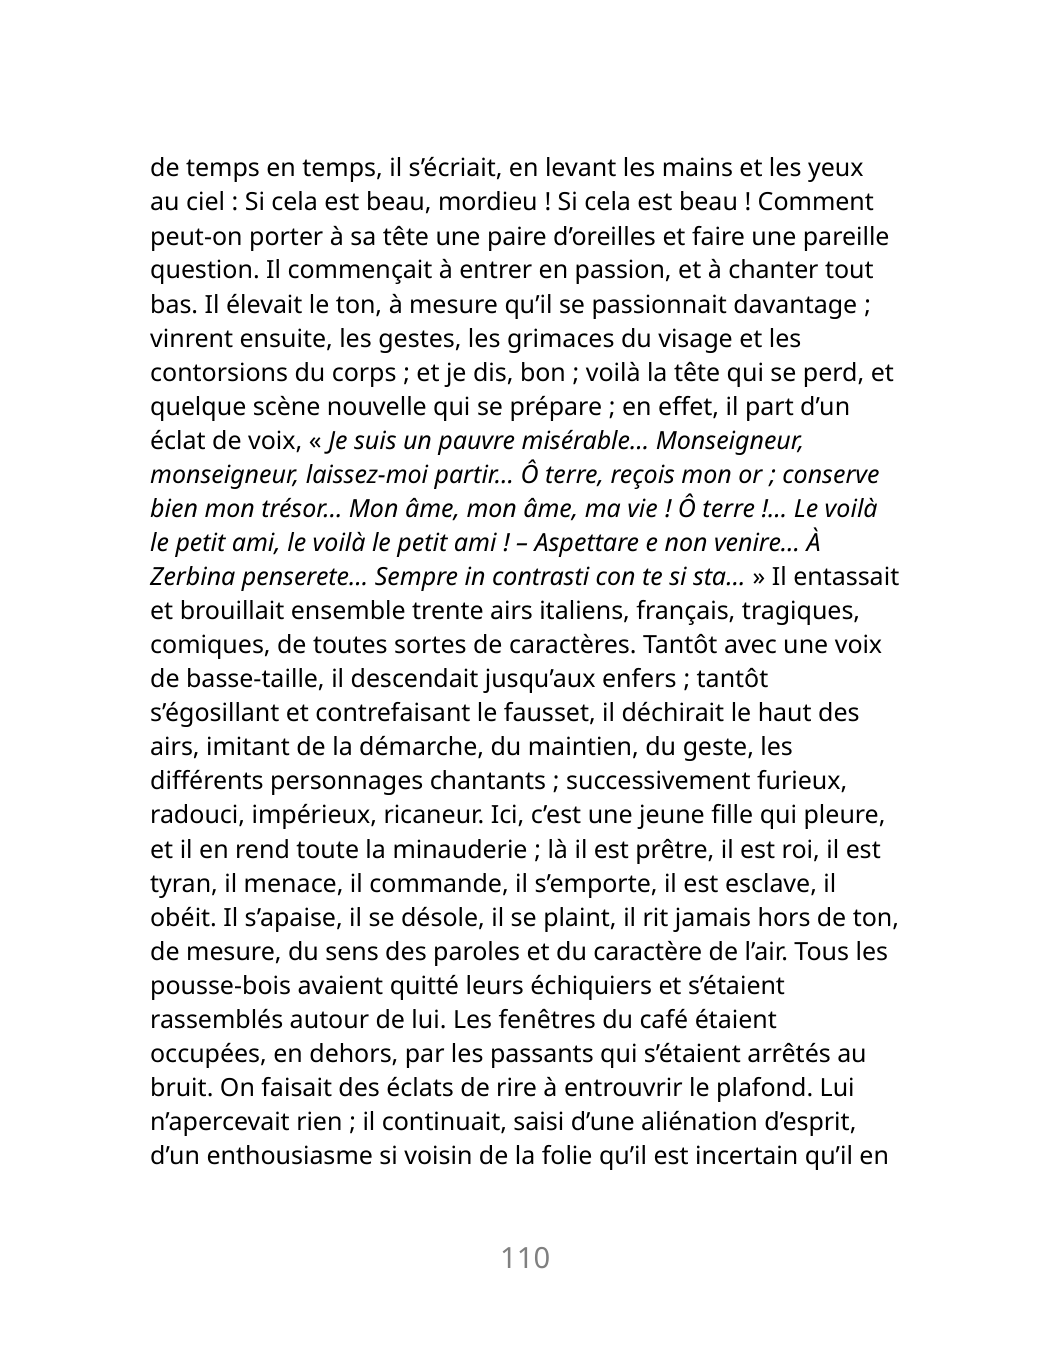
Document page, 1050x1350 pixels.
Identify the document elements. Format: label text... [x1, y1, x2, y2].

text de temps en temps, il s’écriait, en levant les mains et les yeux au ciel : Si cela est beau, mordieu ! Si cela est beau ! Comment peut-on porter à sa tête une paire d’oreilles et faire une pareille question. Il commençait à entrer en passion, et à chanter tout bas. Il élevait le ton, à mesure qu’il se passionnait davantage ; vinrent ensuite, les gestes, les grimaces du visage et les contorsions du corps ; et je dis, bon ; voilà la tête qui se perd, et quelque scène nouvelle qui se prépare ; en effet, il part d’un éclat de voix, « Je suis un pauvre misérable… Monseigneur, monseigneur, laissez-moi partir… Ô terre, reçois mon or ; conserve bien mon trésor… Mon âme, mon âme, ma vie ! Ô terre !… Le voilà le petit ami, le voilà le petit ami ! – Aspettare e non venire… À Zerbina penserete… Sempre in contrasti con te si sta… » Il entassait et brouillait ensemble trente airs italiens, français, tragiques, comiques, de toutes sortes de caractères. Tantôt avec une voix de basse-taille, il descendait jusqu’aux enfers ; tantôt s’égosillant et contrefaisant le fausset, il déchirait le haut des airs, imitant de la démarche, du maintien, du geste, les différents personnages chantants ; successivement furieux, radouci, impérieux, ricaneur. Ici, c’est une jeune fille qui pleure, et il en rend toute la minauderie ; là il est prêtre, il est roi, il est tyran, il menace, il commande, il s’emporte, il est esclave, il obéit. Il s’apaise, il se désole, il se plaint, il rit jamais hors de ton, de mesure, du sens des paroles et du caractère de l’air. Tous les pousse-bois avaient quitté leurs échiquiers et s’étaient rassemblés autour de lui. Les fenêtres du café étaient occupées, en dehors, par les passants qui s’étaient arrêtés au bruit. On faisait des éclats de rire à entrouvrir le plafond. Lui n’apercevait rien ; il continuait, saisi d’une aliénation d’esprit, d’un enthousiasme si voisin de la folie qu’il est incertain qu’il en [150, 150, 900, 1172]
